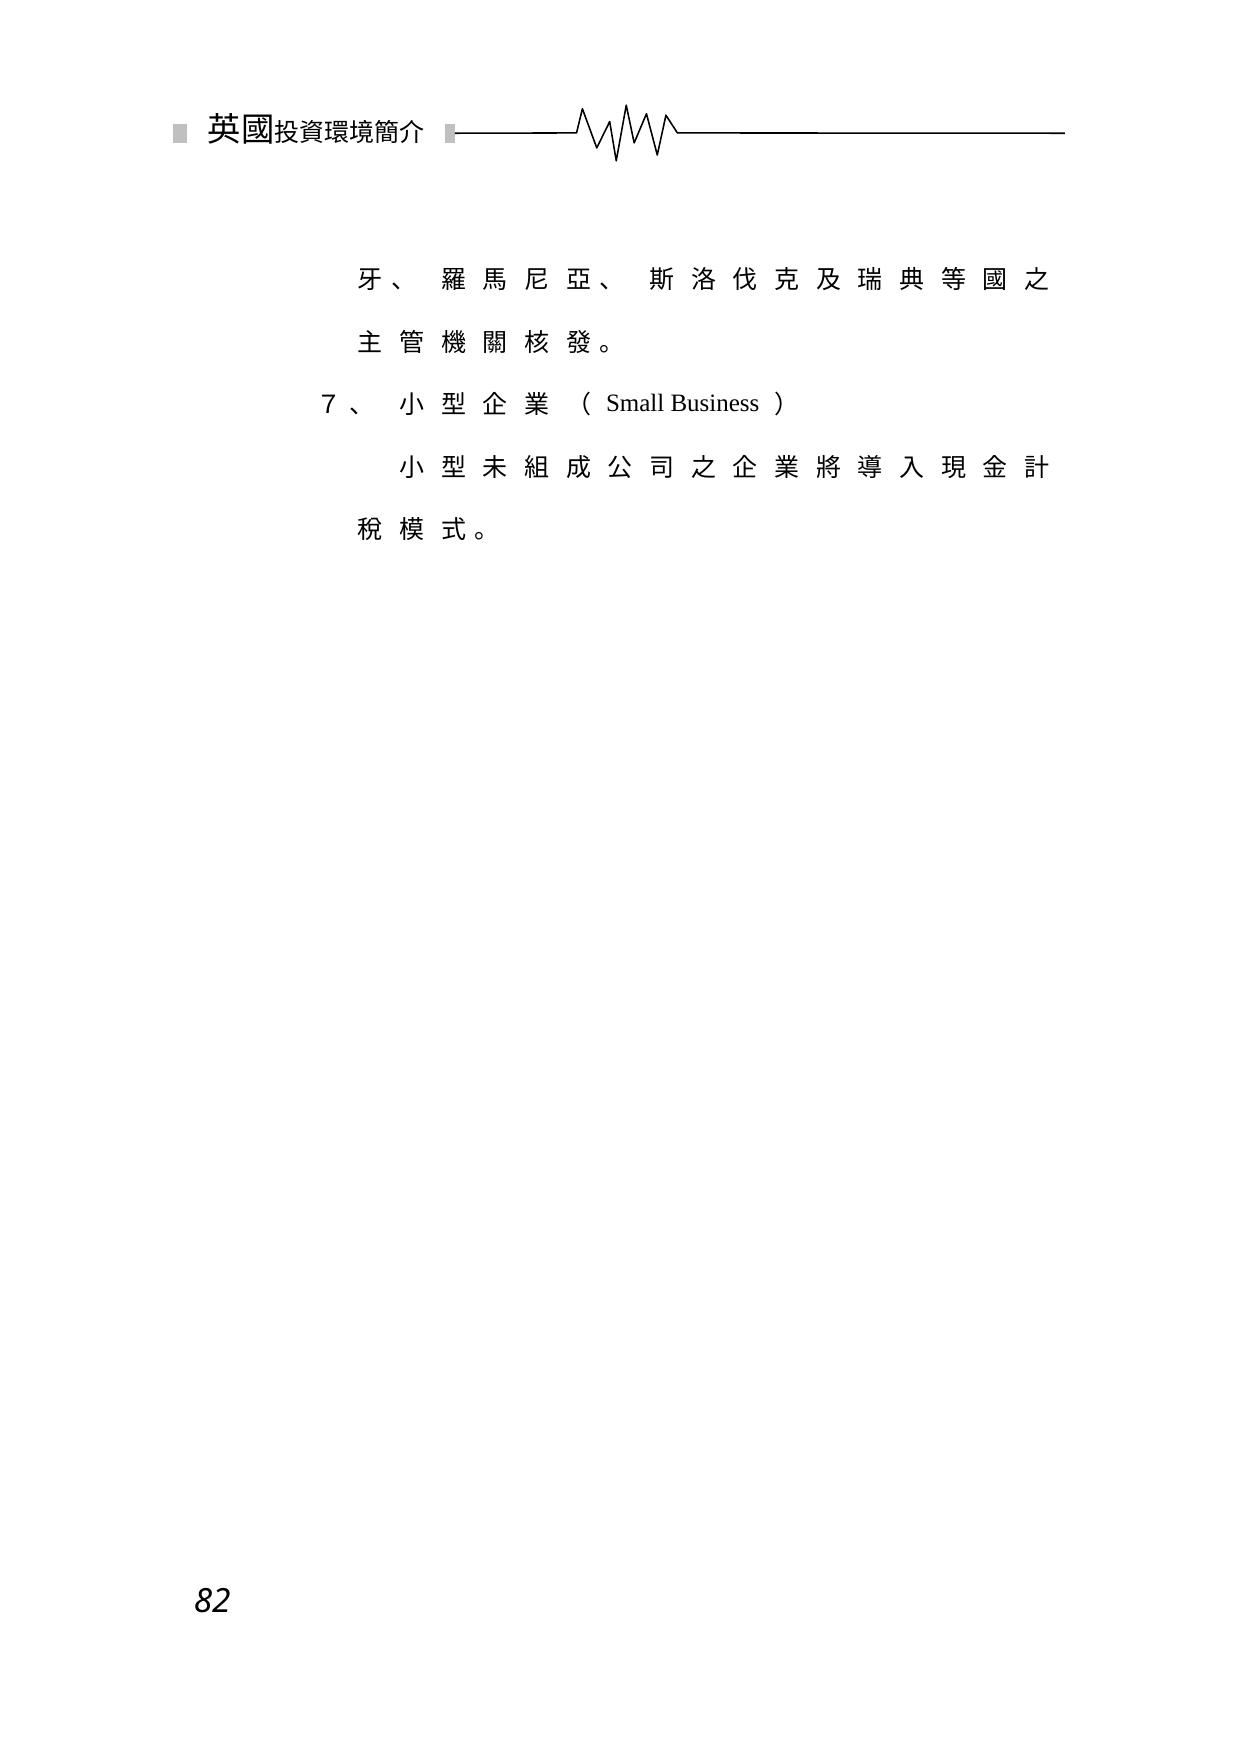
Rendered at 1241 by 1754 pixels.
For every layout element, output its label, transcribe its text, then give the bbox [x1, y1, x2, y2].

text 小型未組成公司之企業將導入現金計稅模式。 [330, 424, 1058, 549]
text ７、小型企業（Small Business） [281, 361, 1058, 424]
text 牙、羅馬尼亞、斯洛伐克及瑞典等國之主管機關核發。 [330, 236, 1058, 361]
